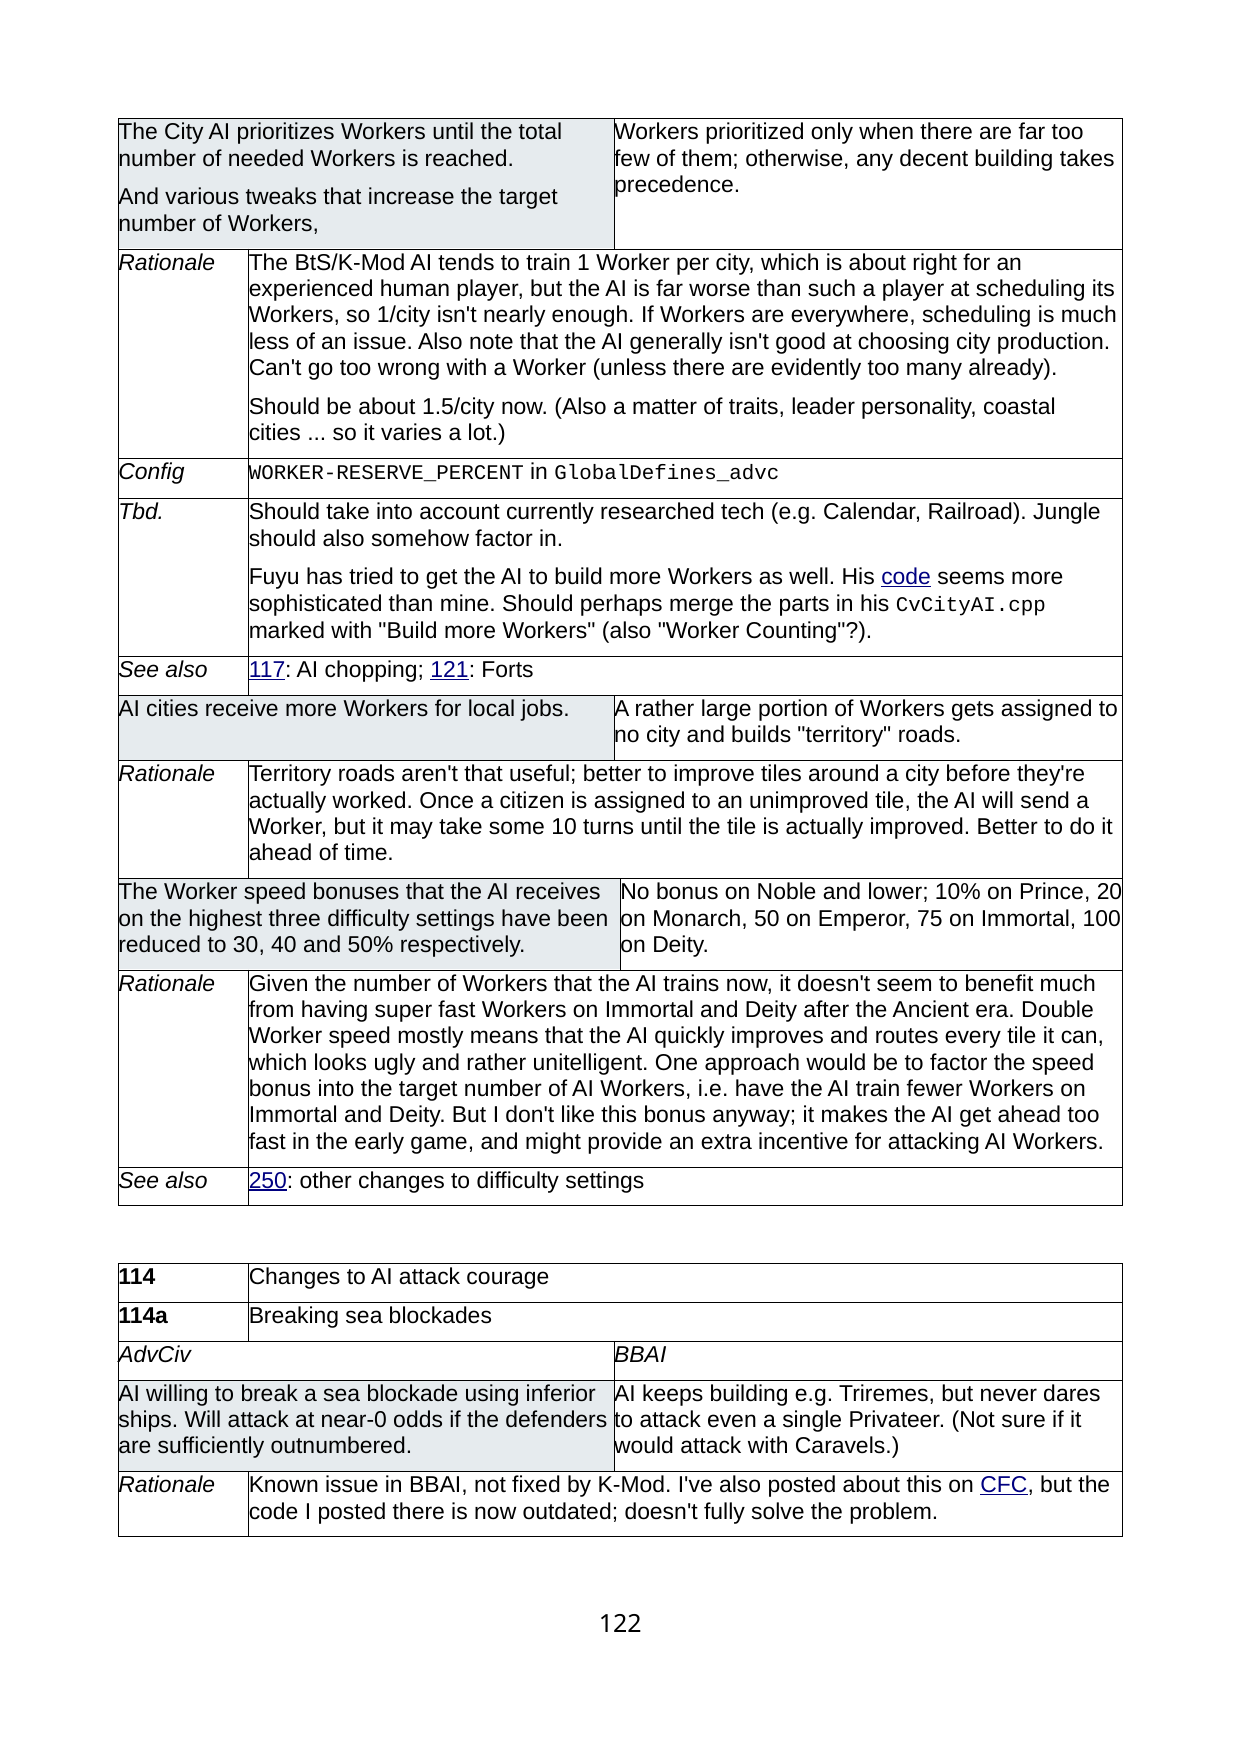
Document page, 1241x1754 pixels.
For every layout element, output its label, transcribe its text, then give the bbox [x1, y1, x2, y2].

table_cell AI willing to break a sea blockade using inferior ships. Will attack at near-0 odds if the defenders are sufficiently outnumbered. [119, 1381, 614, 1471]
table_cell WORKER-RESERVE_PERCENT in GlobalDefines_advc [249, 459, 1122, 498]
table_cell The Worker speed bonuses that the AI receives on the highest three difficulty settings have been reduced to 30, 40 and 50% respectively. [119, 879, 620, 969]
table_cell A rather large portion of Workers gets assigned to no city and builds "territory" roads. [615, 696, 1122, 760]
table_cell 250: other changes to difficulty settings [249, 1168, 1122, 1205]
table_cell Rationale [119, 971, 248, 1167]
table_cell Rationale [119, 761, 248, 878]
table_cell The City AI prioritizes Workers until the total number of needed Workers is reached. And various tweaks that increase the target number of Workers, [119, 119, 614, 248]
table_cell Rationale [119, 1472, 248, 1536]
table_cell Rationale [119, 250, 248, 458]
table_cell The BtS/K-Mod AI tends to train 1 Worker per city, which is about right for an experienced human player, but the AI is far worse than such a player at scheduling its Workers, so 1/city isn't nearly enough. If Workers are everywhere, scheduling is much less of an issue. Also note that the AI generally isn't good at choosing city production. Can't go too wrong with a Worker (unless there are evidently too many already). Should be about 1.5/city now. (Also a matter of traits, leader personality, coastal cities ... so it varies a lot.) [249, 250, 1122, 458]
table_cell See also [119, 657, 248, 695]
table_cell Should take into account currently researched tech (e.g. Calendar, Railroad). Jungle should also somehow factor in. Fuyu has tried to get the AI to build more Workers as well. His code seems more sophisticated than mine. Should perhaps merge the parts in his CvCityAI.cpp marked with "Build more Workers" (also "Worker Counting"?). [249, 499, 1122, 656]
table_cell AdvCiv [119, 1342, 614, 1379]
table_cell Given the number of Workers that the AI trains now, it doesn't seem to benefit much from having super fast Workers on Immortal and Deity after the Ancient era. Double Worker speed mostly means that the AI quickly improves and routes every tile it can, which looks ugly and rather unitelligent. One approach would be to factor the speed bonus into the target number of AI Workers, i.e. have the AI train fewer Workers on Immortal and Deity. But I don't like this bonus anyway; it makes the AI get ahead too fast in the early game, and might provide an extra incentive for attacking AI Workers. [249, 971, 1122, 1167]
table_cell 117: AI chopping; 121: Forts [249, 657, 1122, 695]
table_cell Known issue in BBAI, not fixed by K-Mod. I've also posted about this on CFC, but the code I posted there is now outdated; doesn't fully solve the problem. [249, 1472, 1122, 1536]
table_cell Territory roads aren't that useful; better to improve tiles around a city before they're actually worked. Once a citizen is assigned to an unimproved tile, the AI will send a Worker, but it may take some 10 turns until the tile is actually improved. Better to do it ahead of time. [249, 761, 1122, 878]
table_cell Workers prioritized only when there are far too few of them; otherwise, any decent building takes precedence. [615, 119, 1122, 248]
table_cell Tbd. [119, 499, 248, 656]
table_header 114 [119, 1264, 248, 1302]
table_cell Breaking sea blockades [249, 1303, 1122, 1341]
table_cell 114a [119, 1303, 248, 1341]
table_cell BBAI [615, 1342, 1122, 1379]
table_cell See also [119, 1168, 248, 1205]
table_cell AI keeps building e.g. Triremes, but never dares to attack even a single Privateer. (Not sure if it would attack with Caravels.) [615, 1381, 1122, 1471]
table_cell Config [119, 459, 248, 498]
table_header Changes to AI attack courage [249, 1264, 1122, 1302]
table_cell No bonus on Noble and lower; 10% on Prince, 20 on Monarch, 50 on Emperor, 75 on Immortal, 100 on Deity. [621, 879, 1122, 969]
table_cell AI cities receive more Workers for local jobs. [119, 696, 614, 760]
